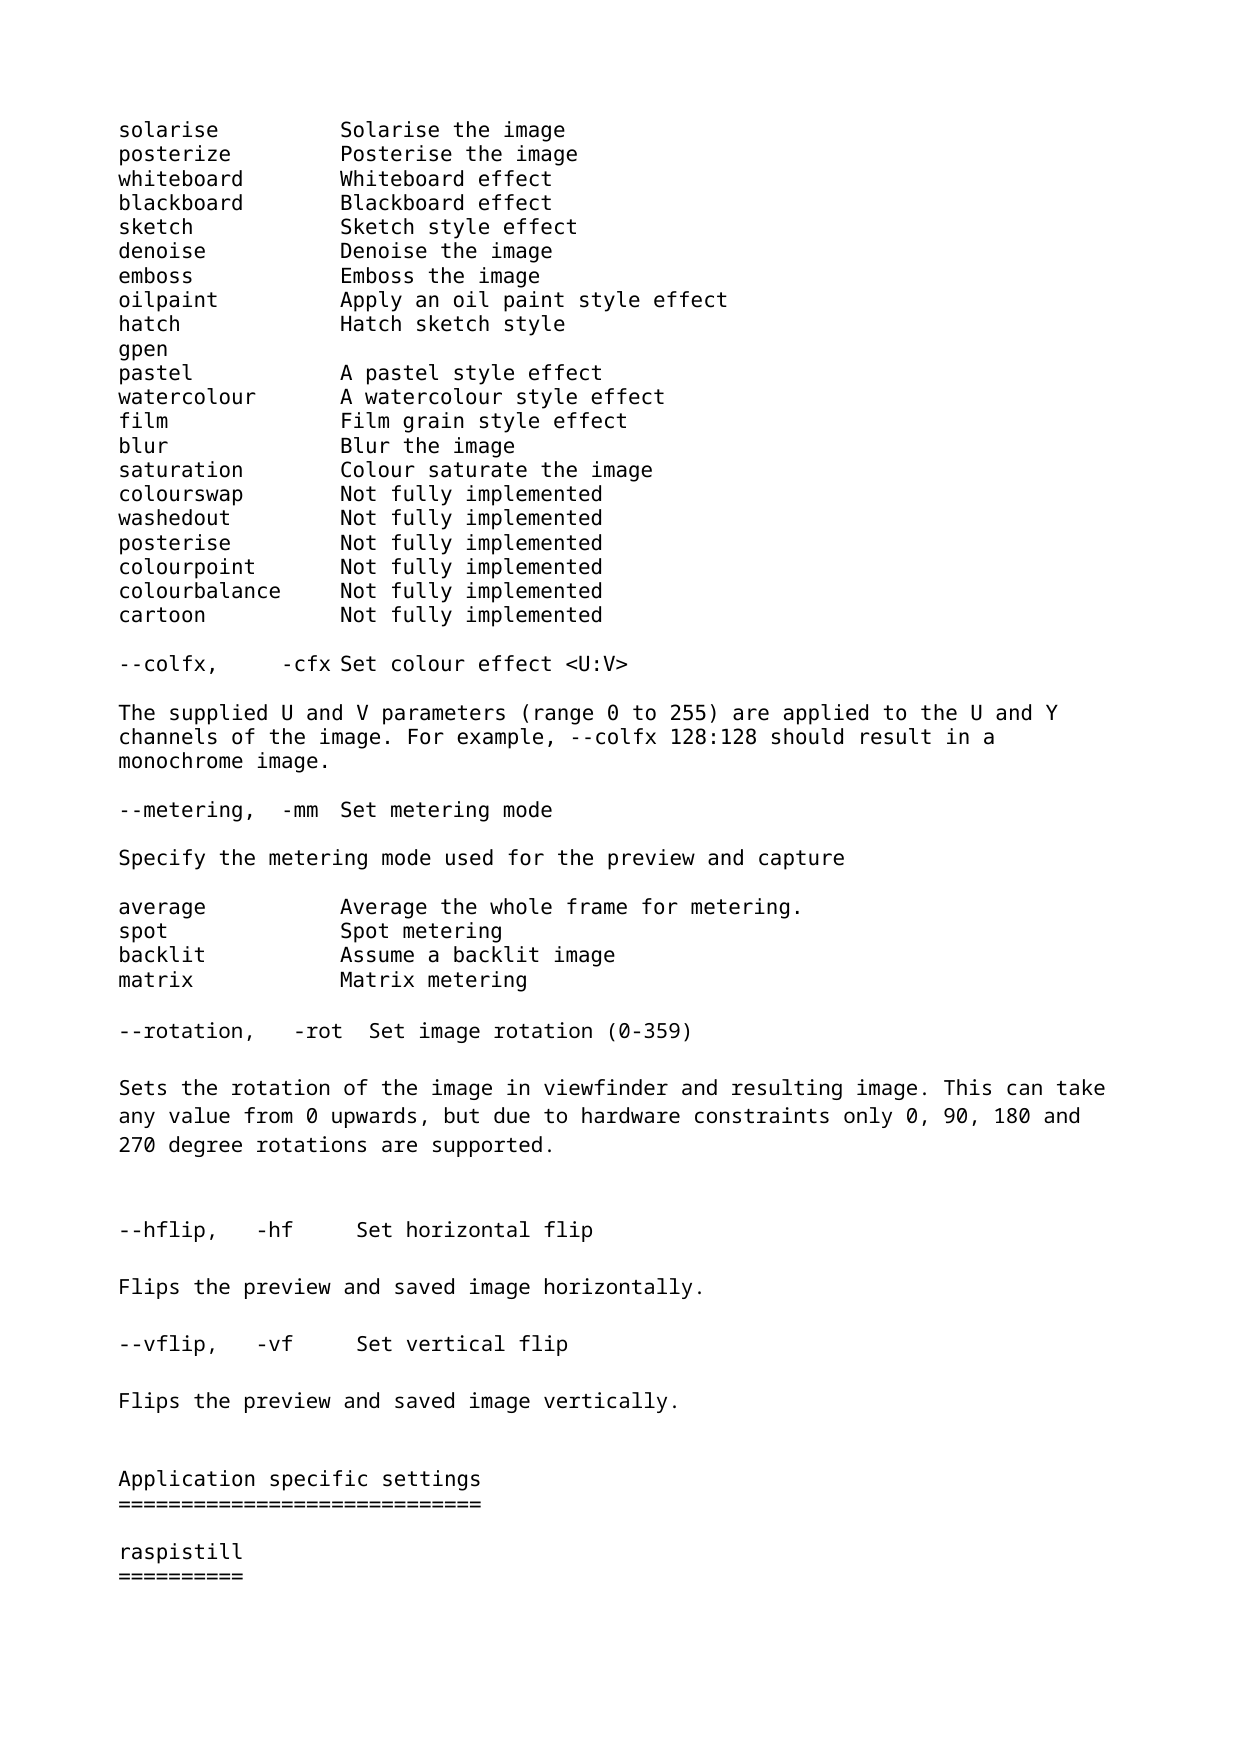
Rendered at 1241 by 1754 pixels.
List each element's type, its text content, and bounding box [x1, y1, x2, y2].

text whiteboard Whiteboard effect [118, 167, 1122, 191]
text oilpaint Apply an oil paint style effect [118, 288, 1122, 312]
text emboss Emboss the image [118, 264, 1122, 288]
text sketch Sketch style effect [118, 215, 1122, 239]
text Flips the preview and saved image vertically. [118, 1386, 1122, 1414]
text washedout Not fully implemented [118, 506, 1122, 531]
text --rotation, -rot Set image rotation (0-359) [118, 1016, 1122, 1044]
text raspistill [118, 1540, 1122, 1564]
text Flips the preview and saved image horizontally. [118, 1272, 1122, 1301]
text watercolour A watercolour style effect [118, 385, 1122, 409]
text Application specific settings [118, 1467, 1122, 1492]
text backlit Assume a backlit image [118, 943, 1122, 968]
text pastel A pastel style effect [118, 361, 1122, 385]
text --colfx, -cfx Set colour effect <U:V> [118, 652, 1122, 676]
text blackboard Blackboard effect [118, 191, 1122, 215]
text colourswap Not fully implemented [118, 482, 1122, 506]
text spot Spot metering [118, 919, 1122, 943]
text solarise Solarise the image [118, 118, 1122, 142]
text ========== [118, 1564, 1122, 1589]
text blur Blur the image [118, 434, 1122, 458]
text Specify the metering mode used for the preview and capture [118, 846, 1122, 871]
text average Average the whole frame for metering. [118, 895, 1122, 919]
text colourpoint Not fully implemented [118, 555, 1122, 579]
text matrix Matrix metering [118, 968, 1122, 992]
text --metering, -mm Set metering mode [118, 798, 1122, 822]
text gpen [118, 337, 1122, 361]
text denoise Denoise the image [118, 239, 1122, 264]
text hatch Hatch sketch style [118, 312, 1122, 337]
text posterize Posterise the image [118, 142, 1122, 167]
text --vflip, -vf Set vertical flip [118, 1329, 1122, 1357]
text --hflip, -hf Set horizontal flip [118, 1215, 1122, 1244]
text posterise Not fully implemented [118, 531, 1122, 555]
text colourbalance Not fully implemented [118, 579, 1122, 603]
text The supplied U and V parameters (range 0 to 255) are applied to the U and Y channels of the image. For example, --colfx 128:128 should result in a monochrome image. [118, 701, 1122, 773]
text ============================= [118, 1492, 1122, 1516]
text Sets the rotation of the image in viewfinder and resulting image. This can take any value from 0 upwards, but due to hardware constraints only 0, 90, 180 and 270 degree rotations are supported. [118, 1073, 1122, 1158]
text cartoon Not fully implemented [118, 603, 1122, 628]
text film Film grain style effect [118, 409, 1122, 434]
text saturation Colour saturate the image [118, 458, 1122, 482]
